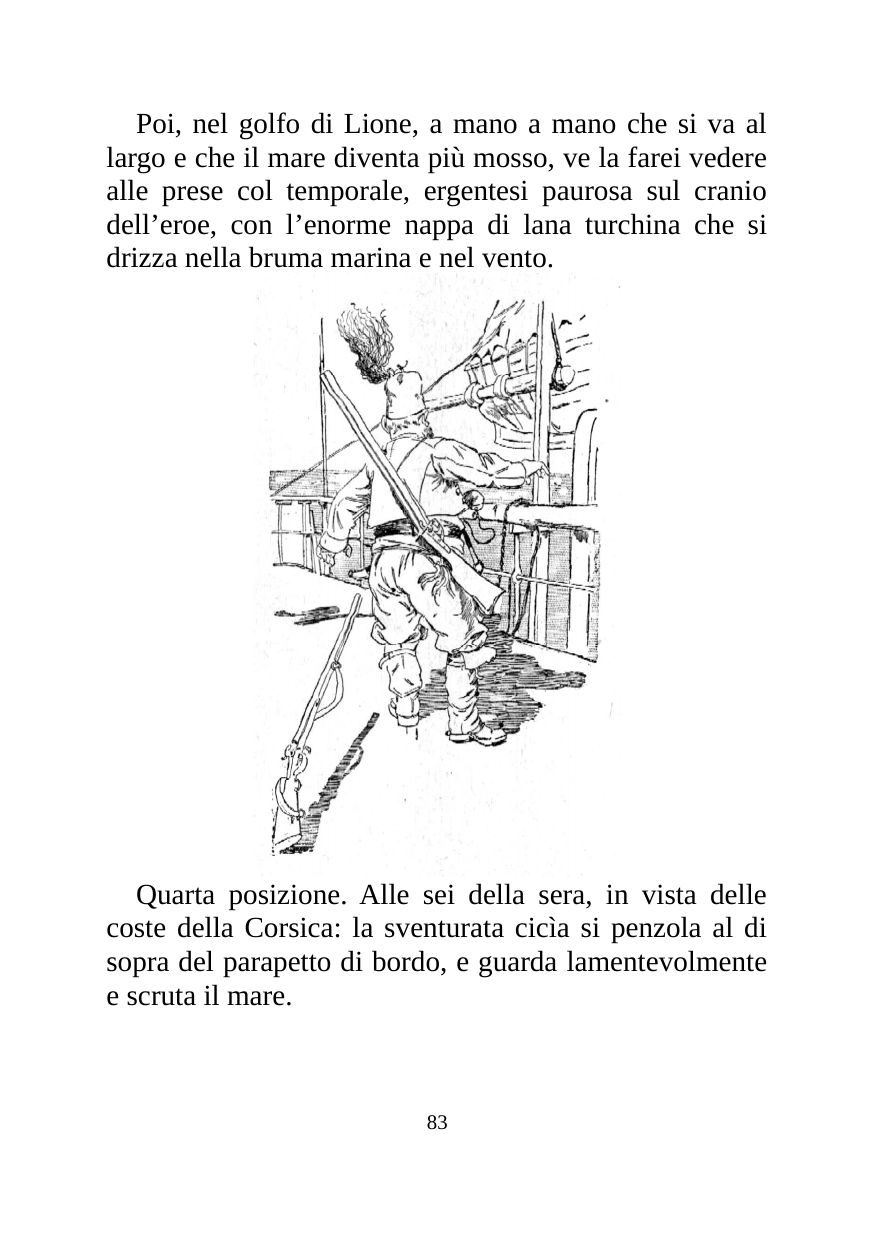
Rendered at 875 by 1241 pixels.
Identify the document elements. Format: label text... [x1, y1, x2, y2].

picture [253, 273, 621, 877]
text Poi, nel golfo di Lione, a mano a mano che si va al largo e che il mare diventa più mosso, ve la farei vedere alle prese col temporale, ergentesi paurosa sul cranio dell’eroe, con l’enorme nappa di lana turchina che si drizza nella bruma marina e nel vento. [106, 106, 768, 274]
text Quarta posizione. Alle sei della sera, in vista delle coste della Corsica: la sventurata cicìa si penzola al di sopra del parapetto di bordo, e guarda lamentevolmente e scruta il mare. [106, 877, 768, 1011]
